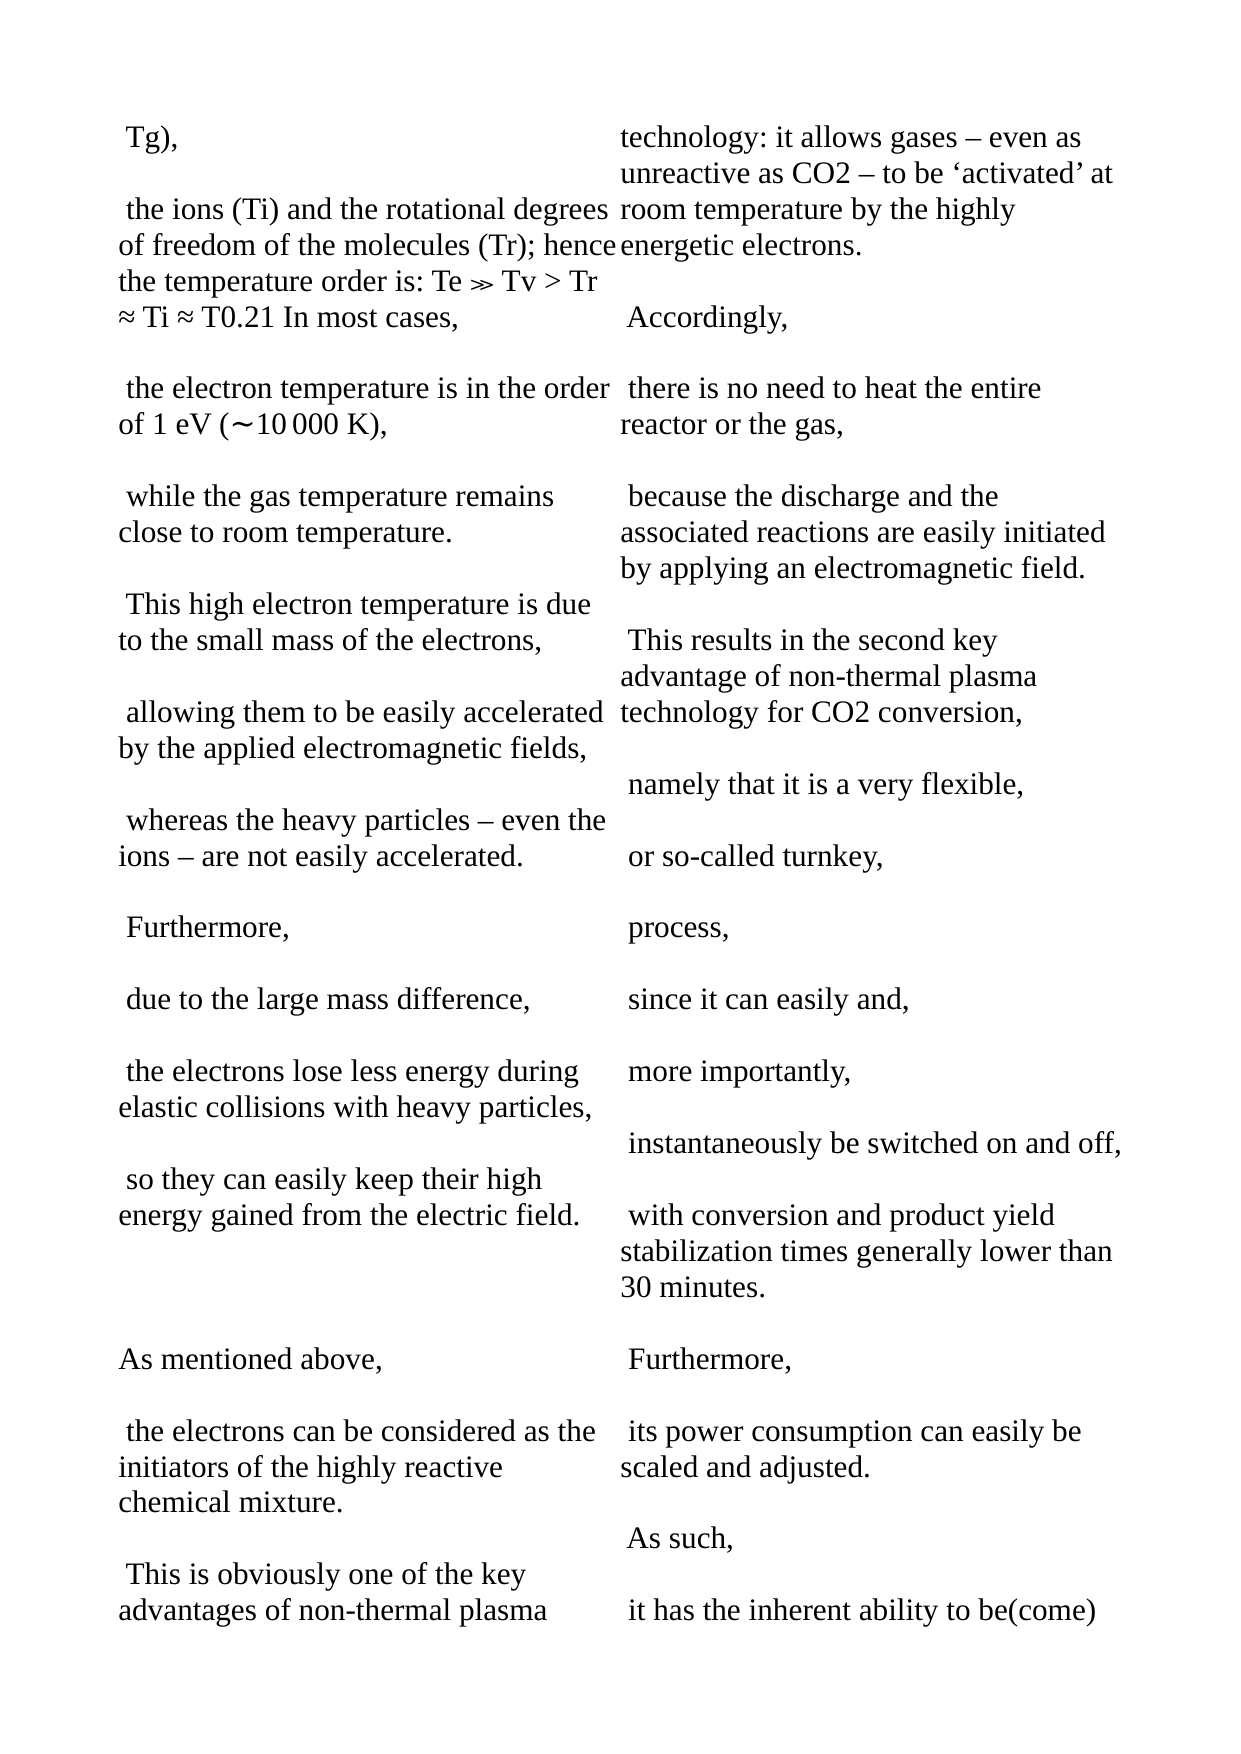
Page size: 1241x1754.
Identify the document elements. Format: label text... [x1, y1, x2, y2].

text so they can easily keep their high energy gained from the electric field. [118, 1160, 620, 1232]
text This results in the second key advantage of non-thermal plasma technology for CO2 conversion, [620, 621, 1122, 729]
text Furthermore, [118, 909, 620, 945]
text or so-called turnkey, [620, 837, 1122, 873]
text more importantly, [620, 1052, 1122, 1088]
text with conversion and product yield stabilization times generally lower than 30 minutes. [620, 1196, 1122, 1304]
text This high electron temperature is due to the small mass of the electrons, [118, 585, 620, 657]
text there is no need to heat the entire reactor or the gas, [620, 370, 1122, 442]
text due to the large mass difference, [118, 981, 620, 1017]
text the ions (Ti) and the rotational degrees of freedom of the molecules (Tr); hence the temperature order is: Te ≫ Tv > Tr ≈ Ti ≈ T0.21 In most cases, [118, 190, 620, 334]
text the electron temperature is in the order of 1 eV (∼10 000 K), [118, 370, 620, 442]
text As mentioned above, [118, 1340, 620, 1376]
text it has the inherent ability to be(come) [620, 1592, 1122, 1627]
text its power consumption can easily be scaled and adjusted. [620, 1412, 1122, 1484]
text Accordingly, [620, 298, 1122, 334]
text technology: it allows gases – even as unreactive as CO2 – to be ‘activated’ at room temperature by the highly energetic electrons. [620, 118, 1122, 262]
text As such, [620, 1520, 1122, 1556]
text whereas the heavy particles – even the ions – are not easily accelerated. [118, 801, 620, 873]
text the electrons lose less energy during elastic collisions with heavy particles, [118, 1052, 620, 1124]
text instantaneously be switched on and off, [620, 1124, 1122, 1160]
text the electrons can be considered as the initiators of the highly reactive chemical mixture. [118, 1412, 620, 1520]
text since it can easily and, [620, 981, 1122, 1017]
text namely that it is a very flexible, [620, 765, 1122, 801]
text because the discharge and the associated reactions are easily initiated by applying an electromagnetic field. [620, 477, 1122, 585]
text while the gas temperature remains close to room temperature. [118, 477, 620, 549]
text Tg), [118, 118, 620, 154]
text allowing them to be easily accelerated by the applied electromagnetic fields, [118, 693, 620, 765]
text process, [620, 909, 1122, 945]
text This is obviously one of the key advantages of non-thermal plasma [118, 1556, 620, 1627]
text Furthermore, [620, 1340, 1122, 1376]
